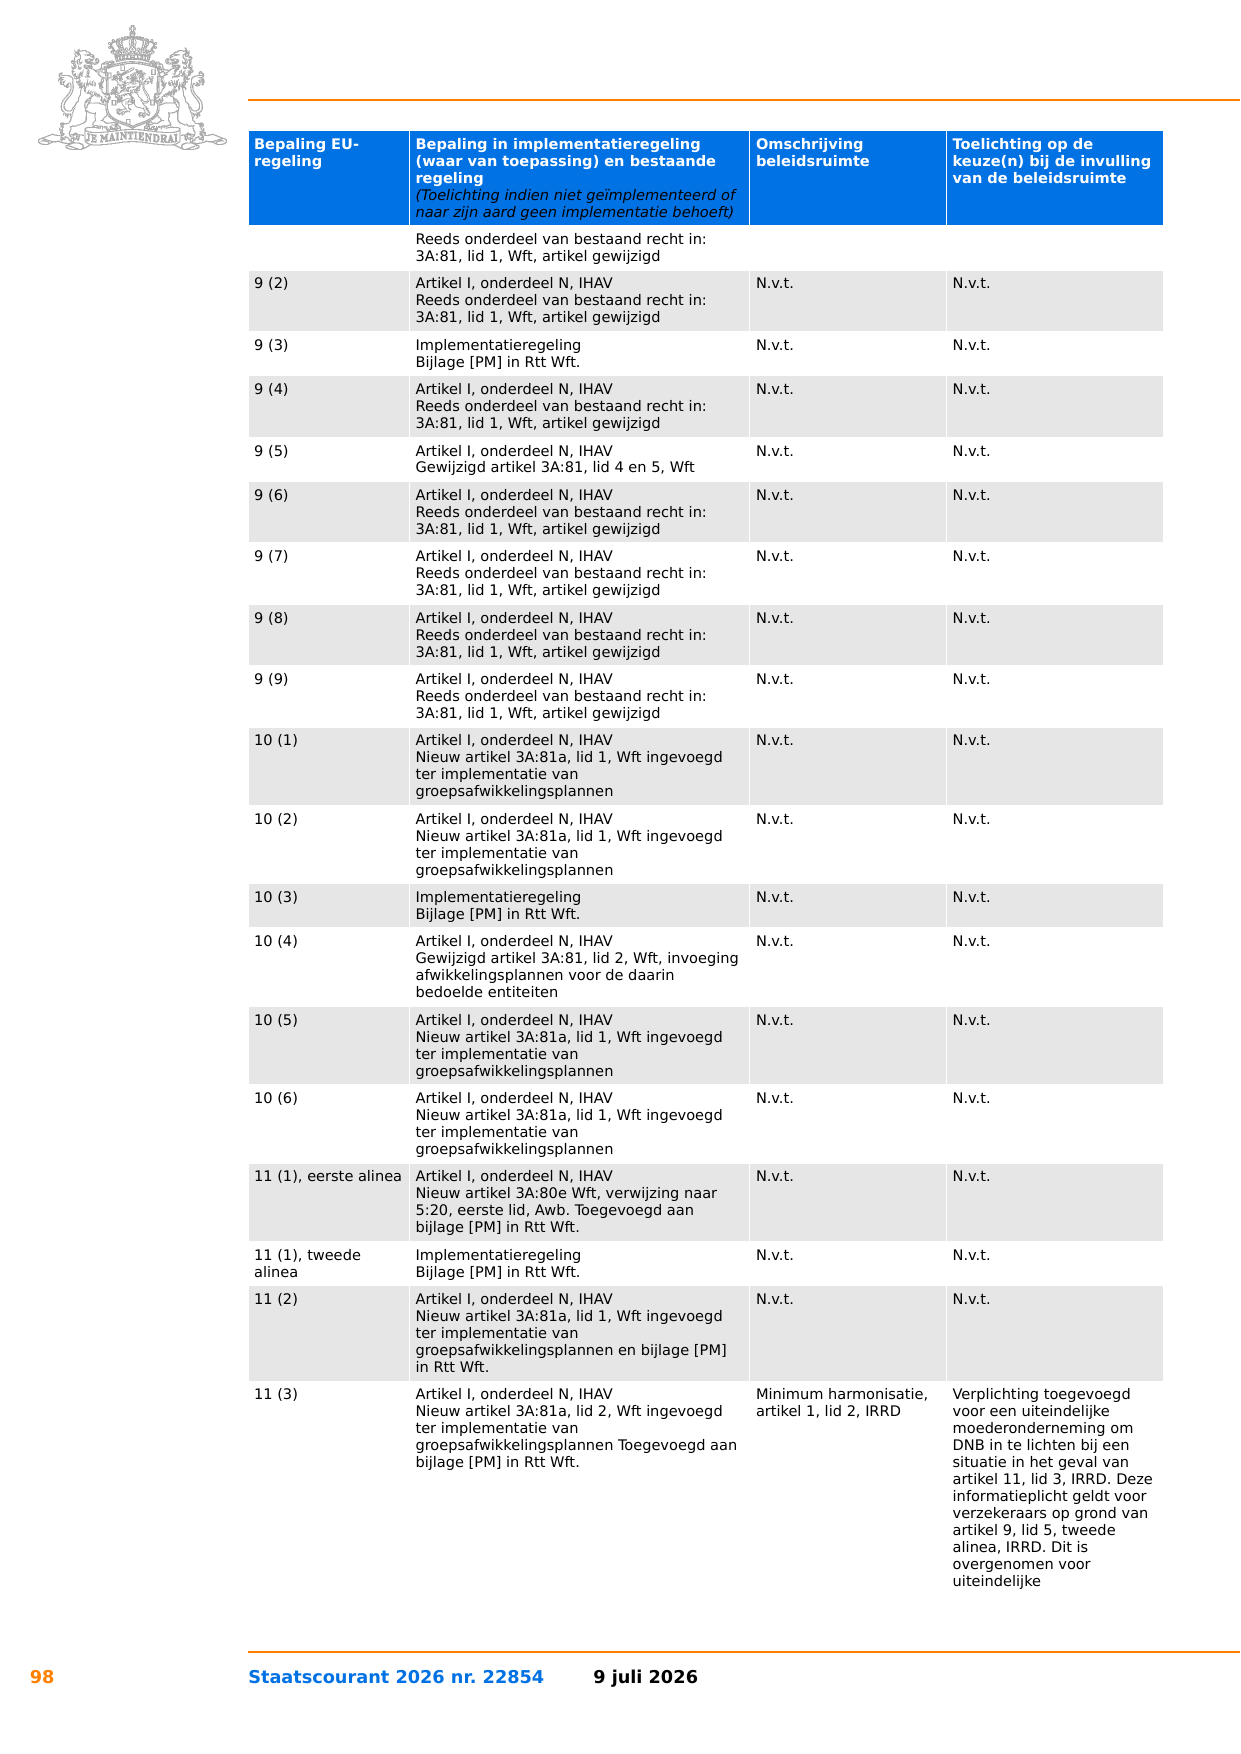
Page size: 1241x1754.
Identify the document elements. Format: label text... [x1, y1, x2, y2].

table_cell N.v.t. [750, 1007, 946, 1084]
table_cell 11 (1), tweede alinea [249, 1242, 409, 1285]
table_cell 10 (1) [249, 728, 409, 805]
table_cell N.v.t. [750, 376, 946, 437]
table_cell N.v.t. [750, 1286, 946, 1381]
table_cell N.v.t. [750, 1085, 946, 1162]
table_cell N.v.t. [947, 666, 1163, 726]
table_cell 9 (2) [249, 271, 409, 331]
table_cell N.v.t. [947, 884, 1163, 927]
table_header Bepaling in implementatieregeling (waar van toepassing) en bestaande regeling (Toelichting indien niet geïmplementeerd of naar zijn aard geen implementatie behoeft) [410, 131, 749, 225]
table_cell N.v.t. [947, 438, 1163, 481]
table_cell N.v.t. [750, 929, 946, 1006]
table_cell Artikel I, onderdeel N, IHAV Nieuw artikel 3A:80e Wft, verwijzing naar 5:20, eerste lid, Awb. Toegevoegd aan bijlage [PM] in Rtt Wft. [410, 1164, 749, 1241]
table_cell Implementatieregeling Bijlage [PM] in Rtt Wft. [410, 1242, 749, 1285]
table_cell [249, 226, 409, 269]
table_cell N.v.t. [947, 332, 1163, 375]
table_cell [947, 226, 1163, 269]
table_cell 9 (5) [249, 438, 409, 481]
table_cell N.v.t. [750, 806, 946, 883]
picture [38, 25, 227, 150]
table_cell N.v.t. [750, 544, 946, 604]
table_cell N.v.t. [750, 1164, 946, 1241]
table_cell N.v.t. [750, 605, 946, 665]
table_cell Artikel I, onderdeel N, IHAV Nieuw artikel 3A:81a, lid 1, Wft ingevoegd ter implementatie van groepsafwikkelingsplannen en bijlage [PM] in Rtt Wft. [410, 1286, 749, 1381]
table_cell N.v.t. [947, 482, 1163, 542]
table_cell N.v.t. [947, 929, 1163, 1006]
table_cell 9 (6) [249, 482, 409, 542]
table_cell 11 (2) [249, 1286, 409, 1381]
table_cell N.v.t. [947, 728, 1163, 805]
table_cell Implementatieregeling Bijlage [PM] in Rtt Wft. [410, 332, 749, 375]
table_cell Artikel I, onderdeel N, IHAV Nieuw artikel 3A:81a, lid 1, Wft ingevoegd ter implementatie van groepsafwikkelingsplannen [410, 1085, 749, 1162]
table_cell N.v.t. [750, 666, 946, 726]
table_cell N.v.t. [947, 376, 1163, 437]
table_cell 9 (3) [249, 332, 409, 375]
table_cell Minimum harmonisatie, artikel 1, lid 2, IRRD [750, 1382, 946, 1595]
table_cell N.v.t. [947, 605, 1163, 665]
table_cell Artikel I, onderdeel N, IHAV Reeds onderdeel van bestaand recht in: 3A:81, lid 1, Wft, artikel gewijzigd [410, 666, 749, 726]
table_cell 10 (6) [249, 1085, 409, 1162]
table_cell Artikel I, onderdeel N, IHAV Nieuw artikel 3A:81a, lid 1, Wft ingevoegd ter implementatie van groepsafwikkelingsplannen [410, 806, 749, 883]
table_header Toelichting op de keuze(n) bij de invulling van de beleidsruimte [947, 131, 1163, 225]
table_cell N.v.t. [947, 271, 1163, 331]
table_cell Artikel I, onderdeel N, IHAV Reeds onderdeel van bestaand recht in: 3A:81, lid 1, Wft, artikel gewijzigd [410, 544, 749, 604]
table_cell N.v.t. [947, 1164, 1163, 1241]
table_cell Artikel I, onderdeel N, IHAV Reeds onderdeel van bestaand recht in: 3A:81, lid 1, Wft, artikel gewijzigd [410, 376, 749, 437]
table_cell 10 (5) [249, 1007, 409, 1084]
table_cell Artikel I, onderdeel N, IHAV Reeds onderdeel van bestaand recht in: 3A:81, lid 1, Wft, artikel gewijzigd [410, 271, 749, 331]
table_cell 11 (1), eerste alinea [249, 1164, 409, 1241]
table_cell N.v.t. [947, 1242, 1163, 1285]
table_cell N.v.t. [750, 332, 946, 375]
table_cell N.v.t. [947, 1085, 1163, 1162]
table_cell 9 (7) [249, 544, 409, 604]
table_cell Artikel I, onderdeel N, IHAV Nieuw artikel 3A:81a, lid 2, Wft ingevoegd ter implementatie van groepsafwikkelingsplannen Toegevoegd aan bijlage [PM] in Rtt Wft. [410, 1382, 749, 1595]
table_cell N.v.t. [750, 728, 946, 805]
table_cell 10 (4) [249, 929, 409, 1006]
table_cell Artikel I, onderdeel N, IHAV Reeds onderdeel van bestaand recht in: 3A:81, lid 1, Wft, artikel gewijzigd [410, 605, 749, 665]
table_cell [750, 226, 946, 269]
table_cell Artikel I, onderdeel N, IHAV Reeds onderdeel van bestaand recht in: 3A:81, lid 1, Wft, artikel gewijzigd [410, 482, 749, 542]
table_cell N.v.t. [750, 884, 946, 927]
table_cell Reeds onderdeel van bestaand recht in: 3A:81, lid 1, Wft, artikel gewijzigd [410, 226, 749, 269]
table_cell N.v.t. [947, 1286, 1163, 1381]
table_cell N.v.t. [750, 482, 946, 542]
table_cell N.v.t. [750, 271, 946, 331]
table_cell Verplichting toegevoegd voor een uiteindelijke moederonderneming om DNB in te lichten bij een situatie in het geval van artikel 11, lid 3, IRRD. Deze informatieplicht geldt voor verzekeraars op grond van artikel 9, lid 5, tweede alinea, IRRD. Dit is overgenomen voor uiteindelijke [947, 1382, 1163, 1595]
table_header Omschrijving beleidsruimte [750, 131, 946, 225]
table_header Bepaling EU-regeling [249, 131, 409, 225]
table_cell N.v.t. [947, 1007, 1163, 1084]
table_cell 10 (3) [249, 884, 409, 927]
table_cell Artikel I, onderdeel N, IHAV Gewijzigd artikel 3A:81, lid 4 en 5, Wft [410, 438, 749, 481]
table_cell N.v.t. [947, 544, 1163, 604]
table_cell Artikel I, onderdeel N, IHAV Nieuw artikel 3A:81a, lid 1, Wft ingevoegd ter implementatie van groepsafwikkelingsplannen [410, 1007, 749, 1084]
table_cell 9 (9) [249, 666, 409, 726]
table_cell N.v.t. [750, 438, 946, 481]
table_cell 10 (2) [249, 806, 409, 883]
table_cell 9 (8) [249, 605, 409, 665]
table_cell Artikel I, onderdeel N, IHAV Nieuw artikel 3A:81a, lid 1, Wft ingevoegd ter implementatie van groepsafwikkelingsplannen [410, 728, 749, 805]
table_cell 11 (3) [249, 1382, 409, 1595]
table_cell Artikel I, onderdeel N, IHAV Gewijzigd artikel 3A:81, lid 2, Wft, invoeging afwikkelingsplannen voor de daarin bedoelde entiteiten [410, 929, 749, 1006]
table_cell N.v.t. [750, 1242, 946, 1285]
table_cell N.v.t. [947, 806, 1163, 883]
table_cell Implementatieregeling Bijlage [PM] in Rtt Wft. [410, 884, 749, 927]
table_cell 9 (4) [249, 376, 409, 437]
